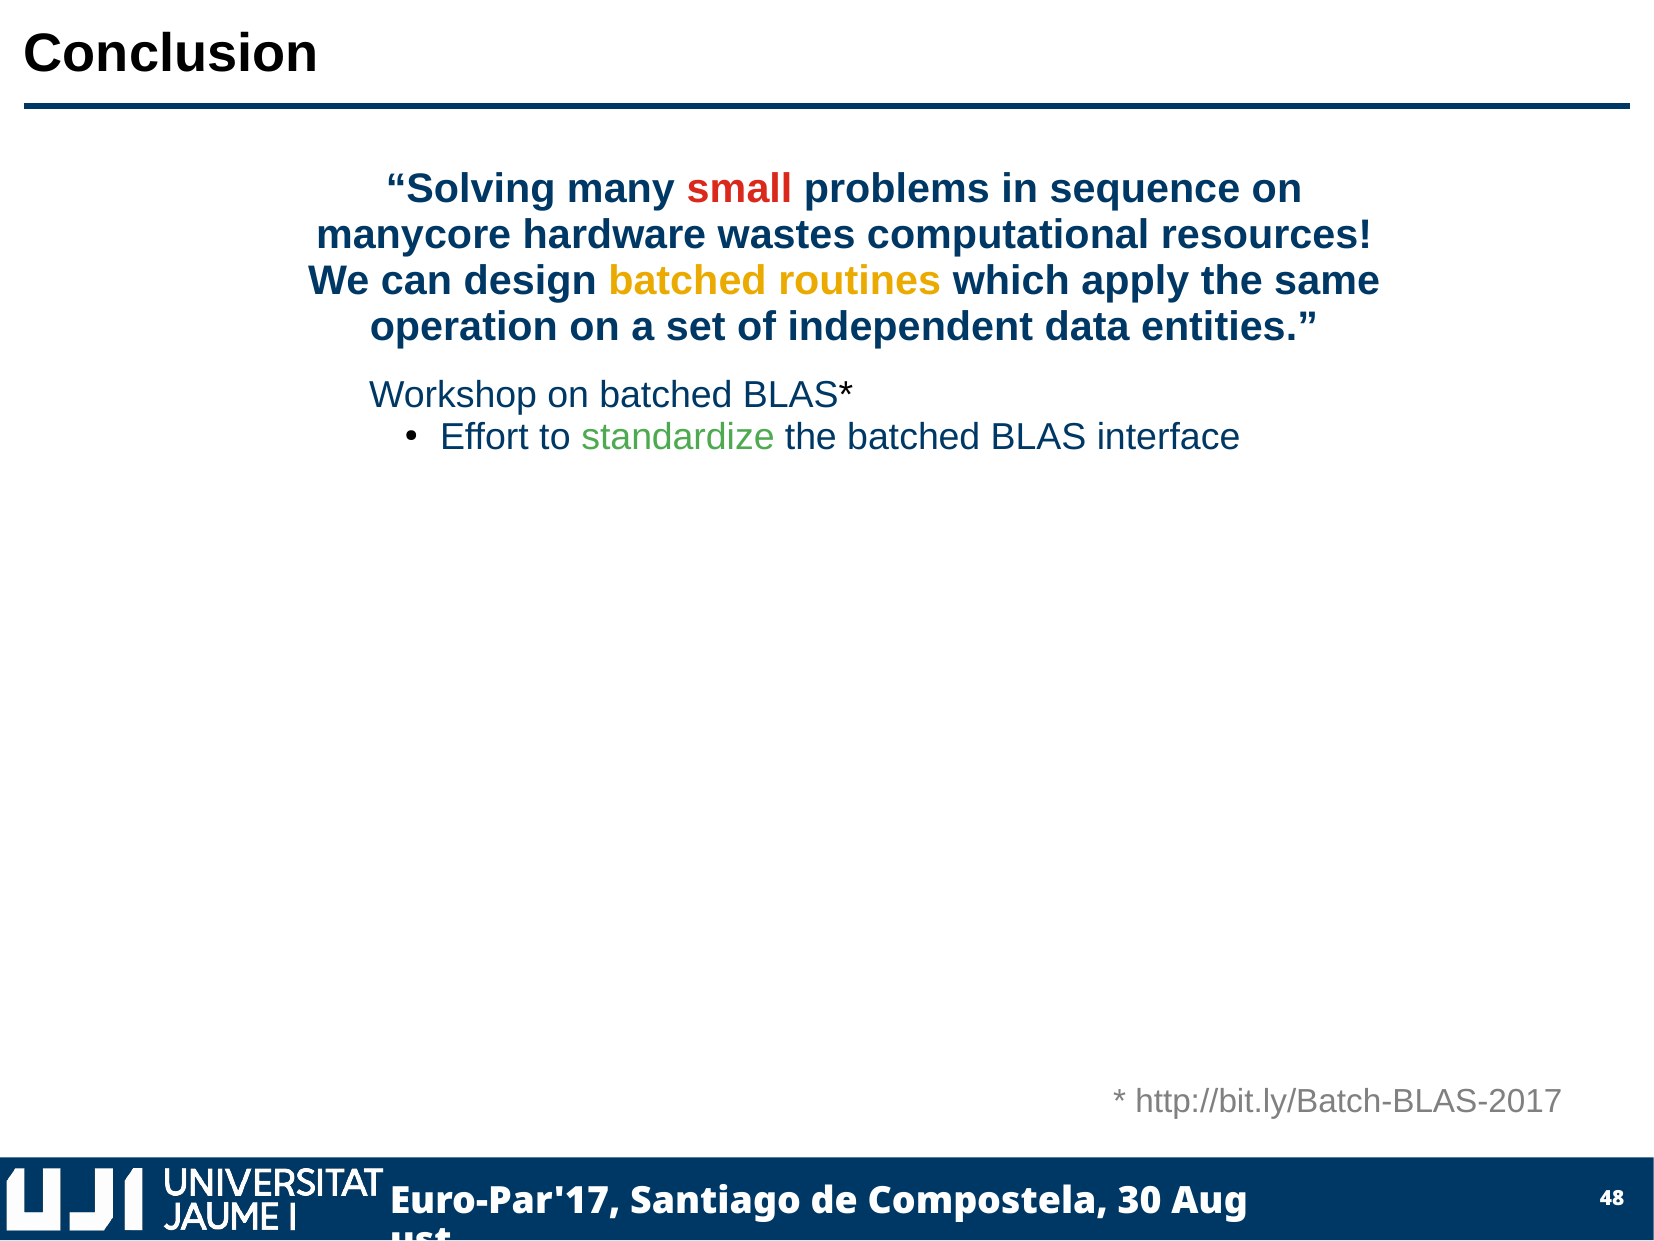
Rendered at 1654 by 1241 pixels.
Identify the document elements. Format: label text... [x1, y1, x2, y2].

text_box * http://bit.ly/Batch-BLAS-2017 [1098, 1074, 1623, 1127]
picture [0, 1158, 390, 1241]
text_box Workshop on batched BLAS* Effort to standardize the batched BLAS interface [354, 366, 1256, 464]
title Conclusion [23, 0, 1630, 107]
list “Solving many small problems in sequence on manycore hardware wastes computational resources! We can design batched routines which apply the same operation on a set of independent data entities.” [236, 165, 1382, 355]
